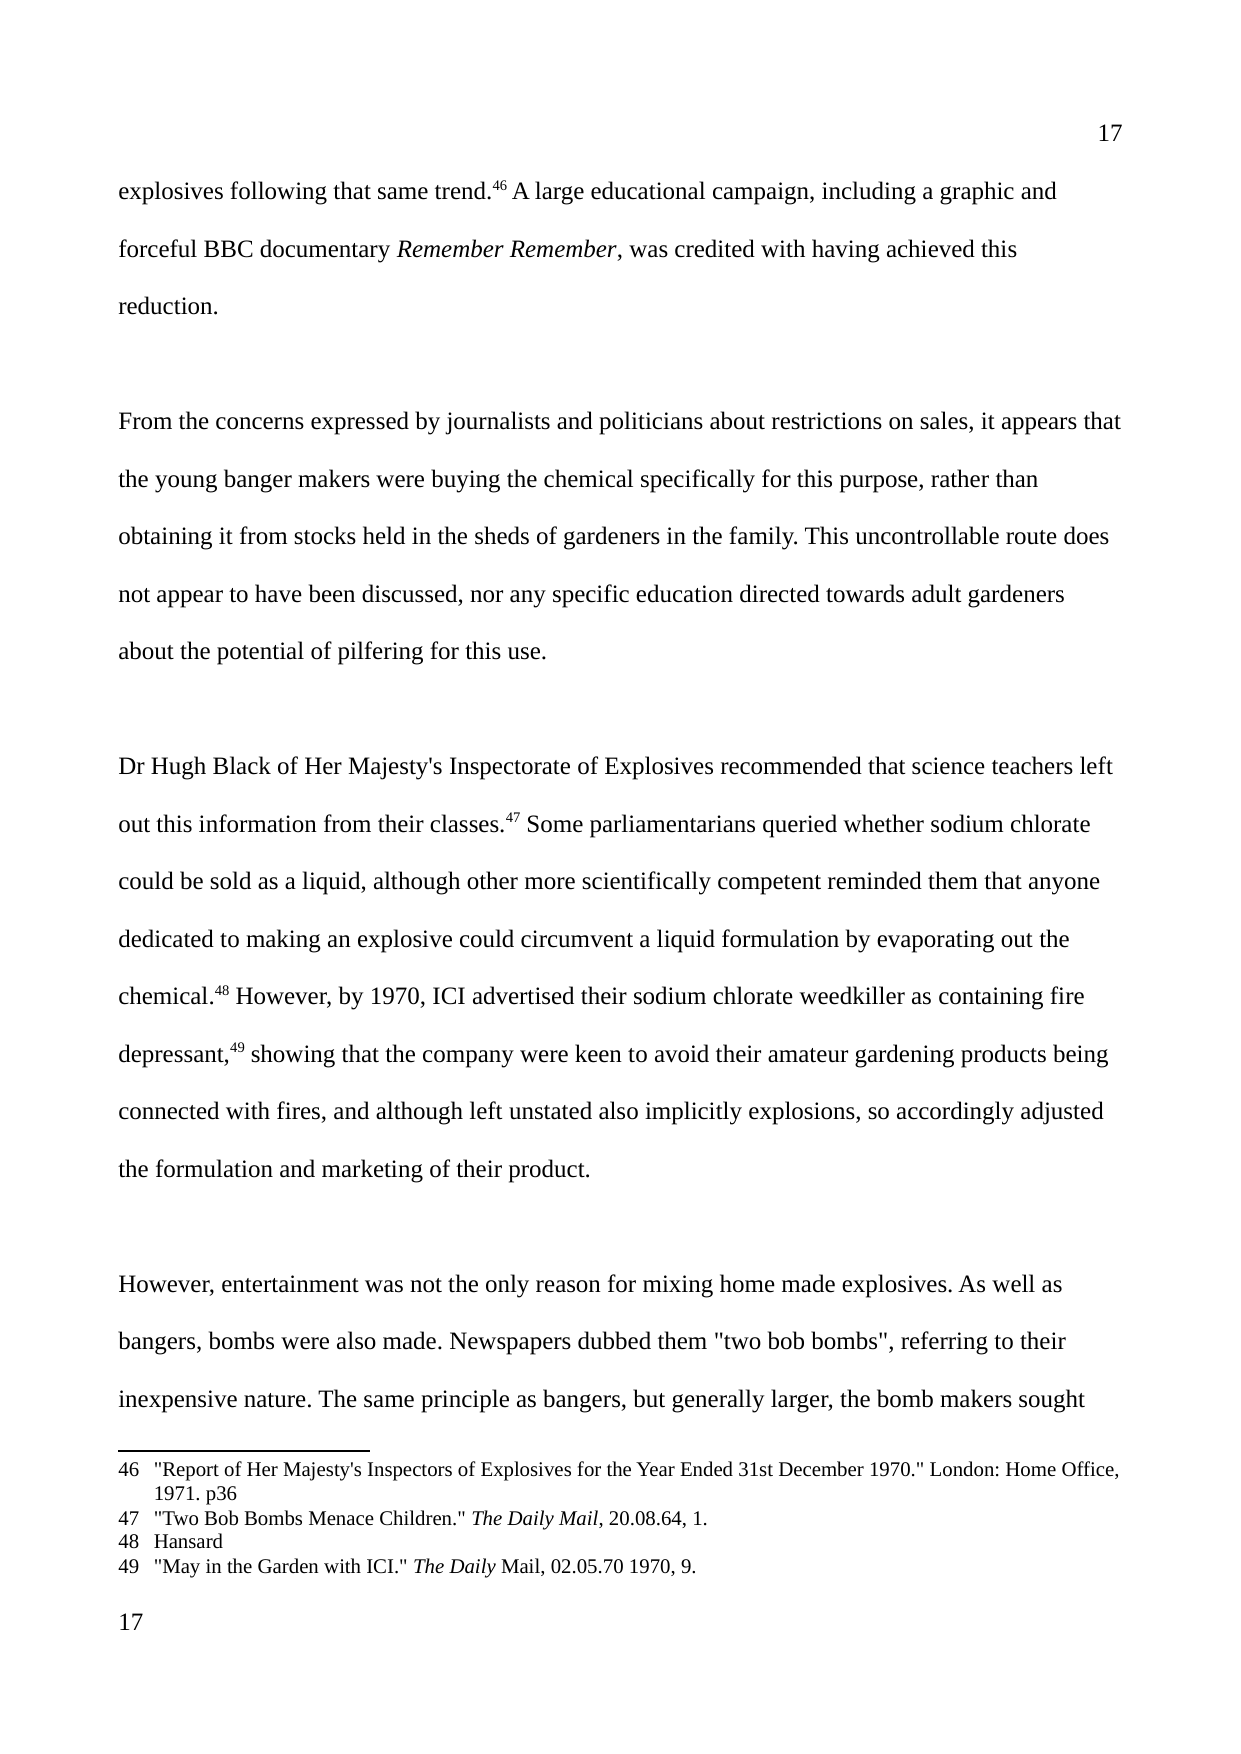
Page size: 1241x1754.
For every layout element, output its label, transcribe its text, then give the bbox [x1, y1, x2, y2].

text From the concerns expressed by journalists and politicians about restrictions on sales, it appears that the young banger makers were buying the chemical specifically for this purpose, rather than obtaining it from stocks held in the sheds of gardeners in the family. This uncontrollable route does not appear to have been discussed, nor any specific education directed towards adult gardeners about the potential of pilfering for this use. [118, 406, 1122, 665]
text "Two Bob Bombs Menace Children." The Daily Mail, 20.08.64, 1. [118, 1505, 1122, 1529]
text However, entertainment was not the only reason for mixing home made explosives. As well as bangers, bombs were also made. Newspapers dubbed them "two bob bombs", referring to their inexpensive nature. The same principle as bangers, but generally larger, the bomb makers sought [118, 1269, 1122, 1413]
text Dr Hugh Black of Her Majesty's Inspectorate of Explosives recommended that science teachers left out this information from their classes. Some parliamentarians queried whether sodium chlorate could be sold as a liquid, although other more scientifically competent reminded them that anyone dedicated to making an explosive could circumvent a liquid formulation by evaporating out the chemical. However, by 1970, ICI advertised their sodium chlorate weedkiller as containing fire depressant, showing that the company were keen to avoid their amateur gardening products being connected with fires, and although left unstated also implicitly explosions, so accordingly adjusted the formulation and marketing of their product. [118, 751, 1122, 1183]
text "Report of Her Majesty's Inspectors of Explosives for the Year Ended 31st December 1970." London: Home Office, 1971. p36 [118, 1457, 1122, 1505]
text Hansard [118, 1529, 1122, 1553]
text "May in the Garden with ICI." The Daily Mail, 02.05.70 1970, 9. [118, 1553, 1122, 1578]
text explosives following that same trend. A large educational campaign, including a graphic and forceful BBC documentary Remember Remember, was credited with having achieved this reduction. [118, 176, 1122, 320]
